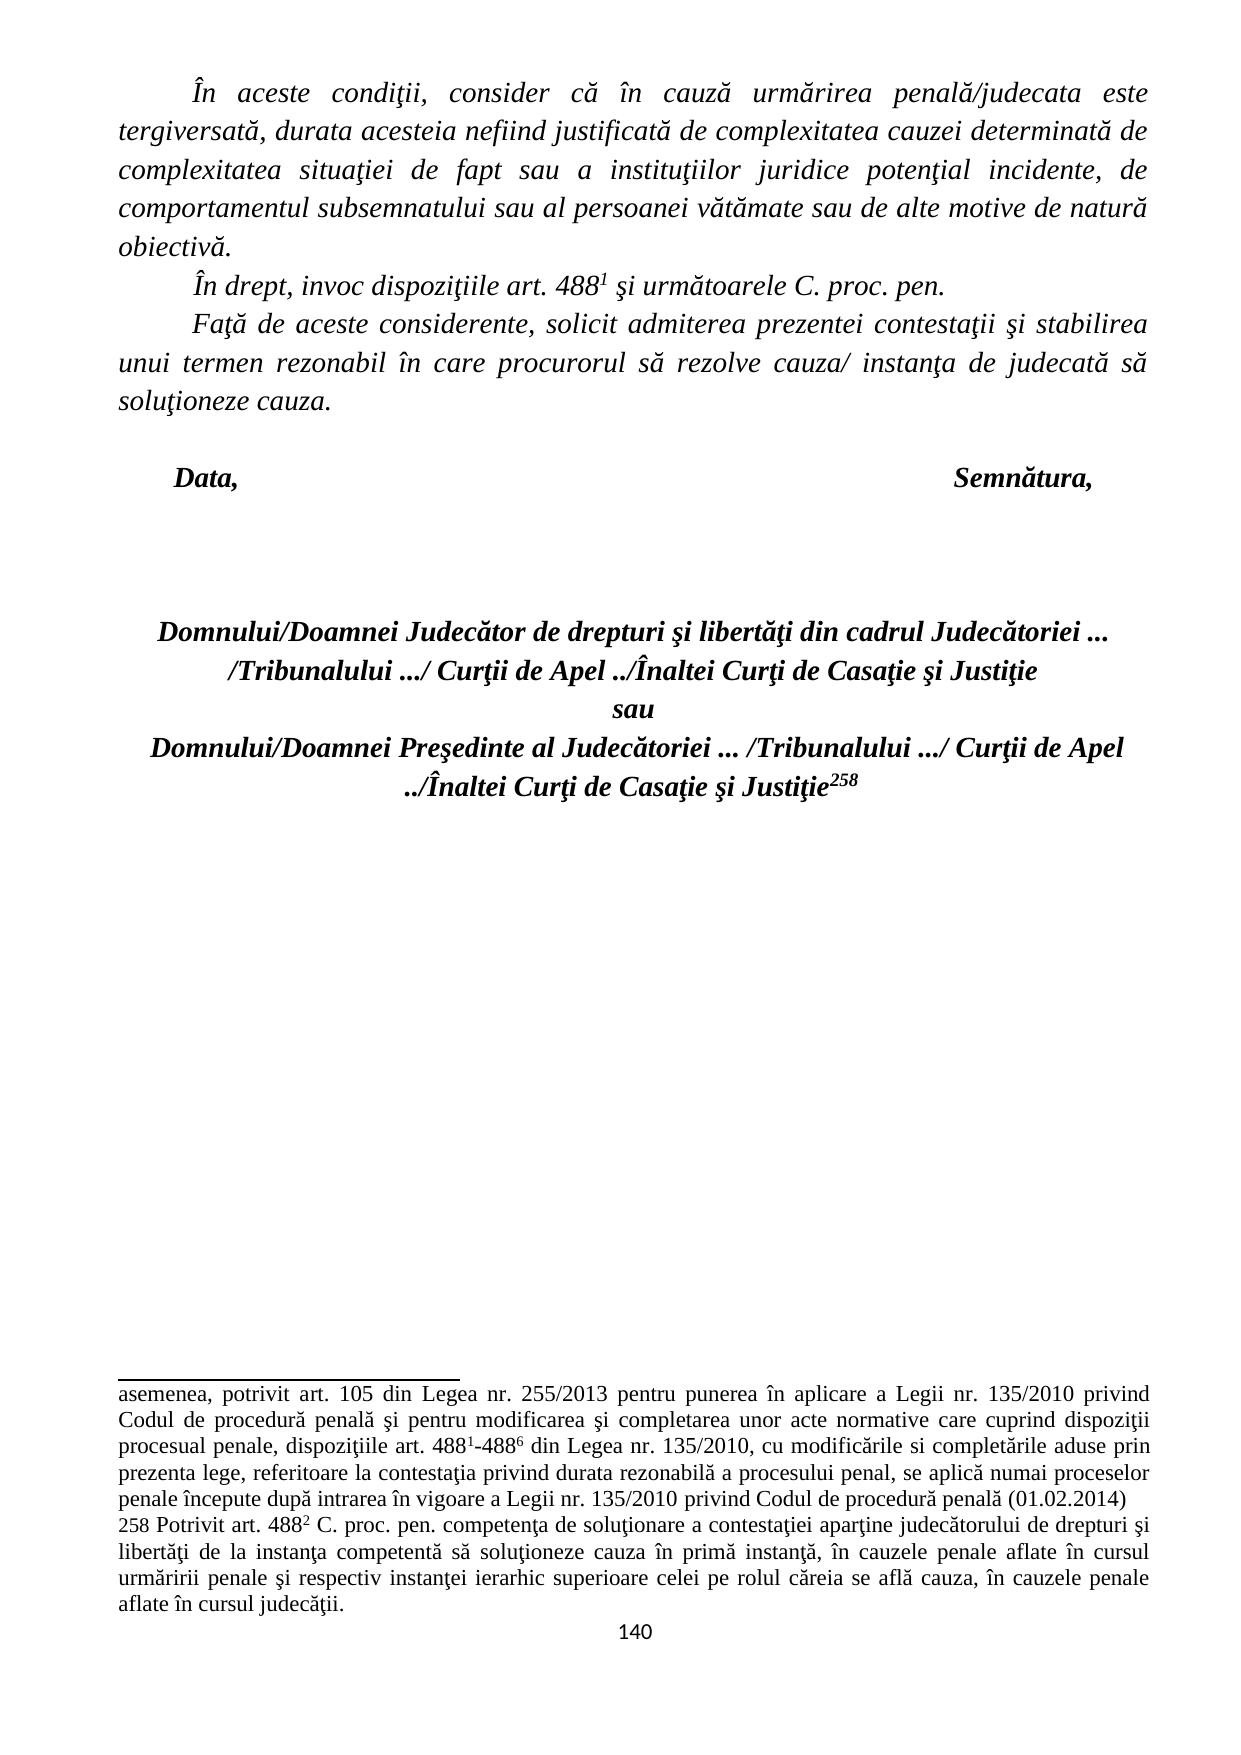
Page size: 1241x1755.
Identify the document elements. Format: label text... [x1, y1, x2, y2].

text Domnului/Doamnei Judecător de drepturi şi libertăţi din cadrul Judecătoriei ... /Tribunalului .../ Curţii de Apel ../Înaltei Curţi de Casaţie şi Justiţie [118, 614, 1152, 687]
text În drept, invoc dispoziţiile art. 4881 şi următoarele C. proc. pen. [193, 268, 1152, 301]
text Potrivit art. 4882 C. proc. pen. competenţa de soluţionare a contestaţiei aparţine judecătorului de drepturi şi libertăţi de la instanţa competentă să soluţioneze cauza în primă instanţă, în cauzele penale aflate în cursul urmăririi penale şi respectiv instanţei ierarhic superioare celei pe rolul căreia se află cauza, în cauzele penale aflate în cursul judecăţii. [118, 1511, 1152, 1617]
text În aceste condiţii, consider că în cauză urmărirea penală/judecata este tergiversată, durata acesteia nefiind justificată de complexitatea cauzei determinată de complexitatea situaţiei de fapt sau a instituţiilor juridice potenţial incidente, de comportamentul subsemnatului sau al persoanei vătămate sau de alte motive de natură obiectivă. [118, 75, 1152, 263]
text Data, Semnătura, [118, 460, 1152, 494]
text Faţă de aceste considerente, solicit admiterea prezentei contestaţii şi stabilirea unui termen rezonabil în care procurorul să rezolve cauza/ instanţa de judecată să soluţioneze cauza. [118, 306, 1152, 417]
text Domnului/Doamnei Preşedinte al Judecătoriei ... /Tribunalului .../ Curţii de Apel ../Înaltei Curţi de Casaţie şi Justiţie [118, 730, 1152, 802]
text asemenea, potrivit art. 105 din Legea nr. 255/2013 pentru punerea în aplicare a Legii nr. 135/2010 privind Codul de procedură penală şi pentru modificarea şi completarea unor acte normative care cuprind dispoziţii procesual penale, dispoziţiile art. 4881-4886 din Legea nr. 135/2010, cu modificările si completările aduse prin prezenta lege, referitoare la contestaţia privind durata rezonabilă a procesului penal, se aplică numai proceselor penale începute după intrarea în vigoare a Legii nr. 135/2010 privind Codul de procedură penală (01.02.2014) [118, 1380, 1152, 1511]
text sau [118, 692, 1152, 725]
